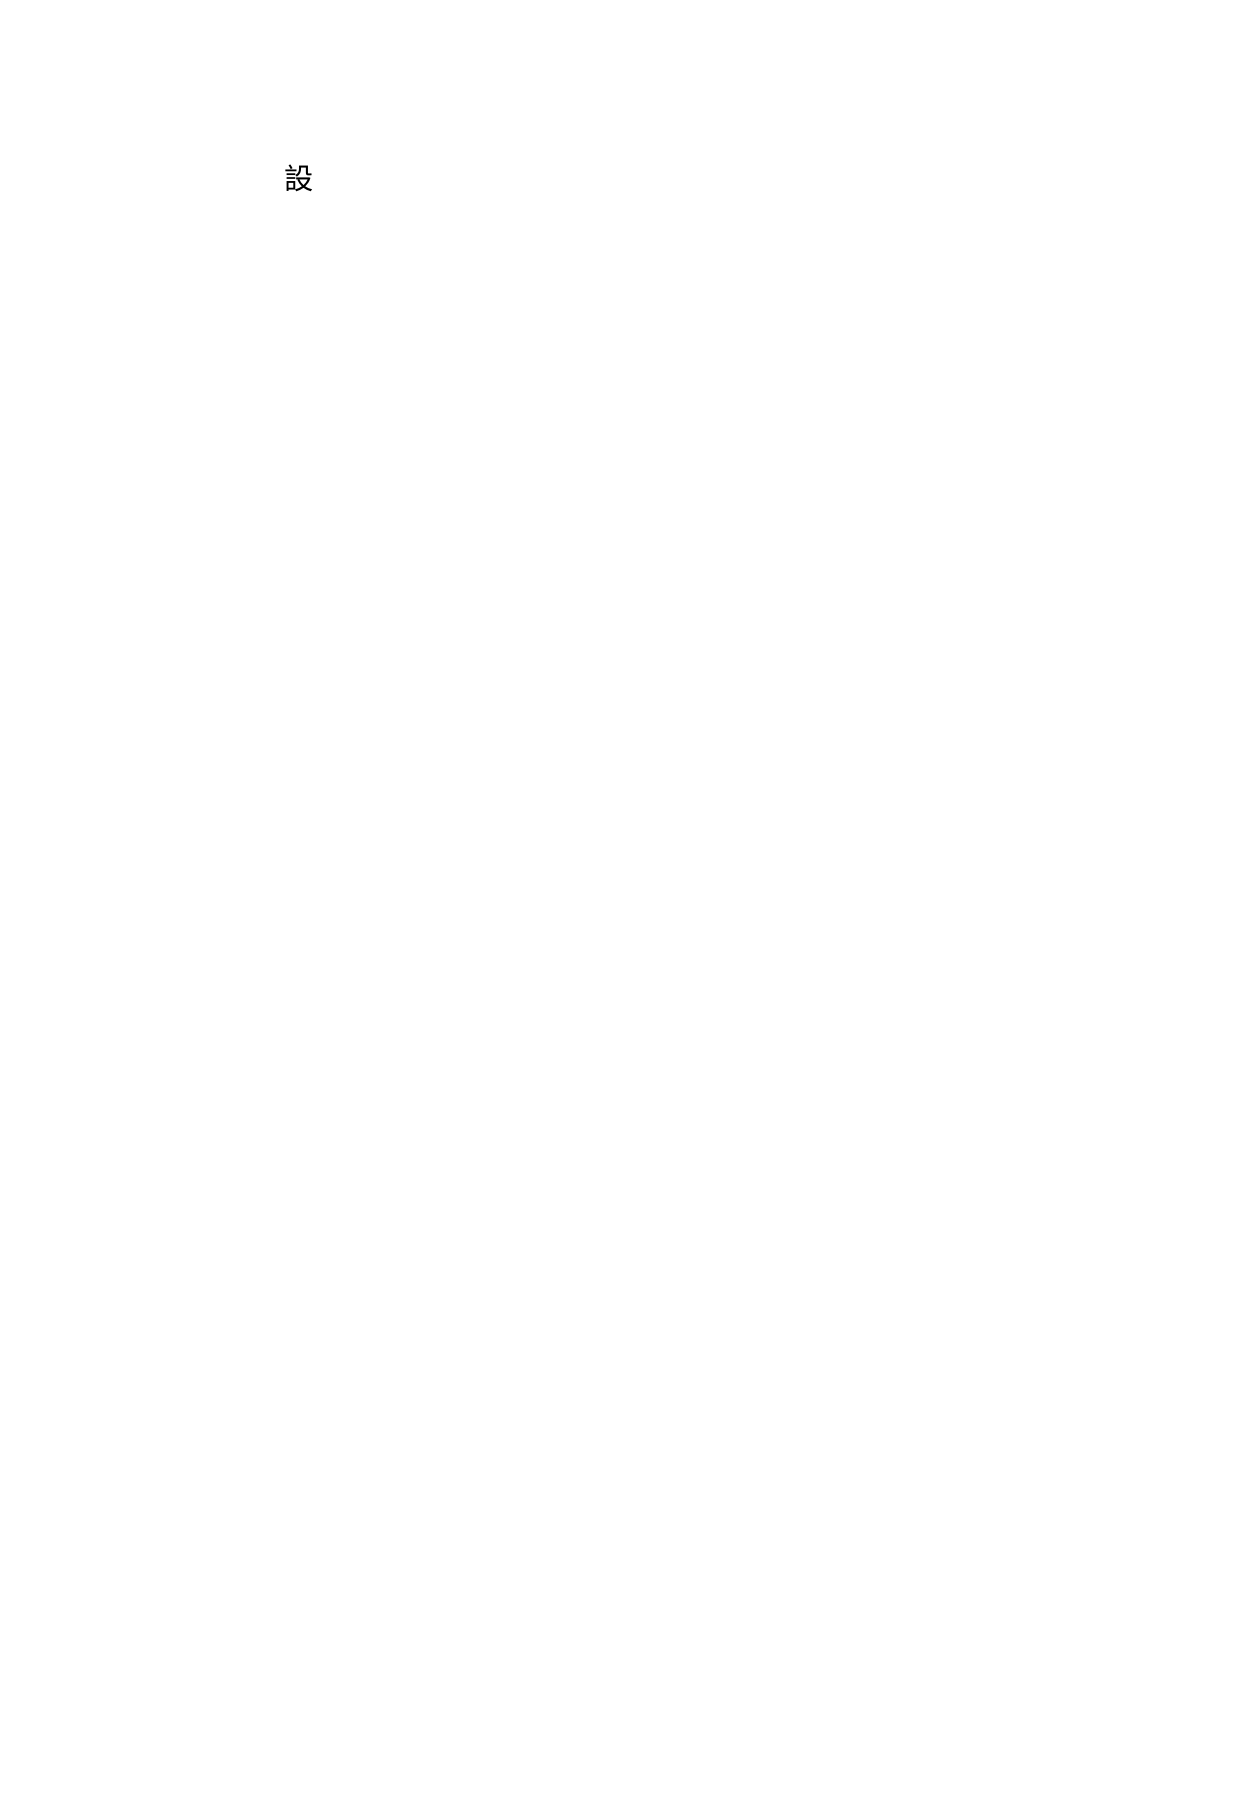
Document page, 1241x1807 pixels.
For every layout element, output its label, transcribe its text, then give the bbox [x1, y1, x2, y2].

text 設 [284, 156, 1107, 198]
